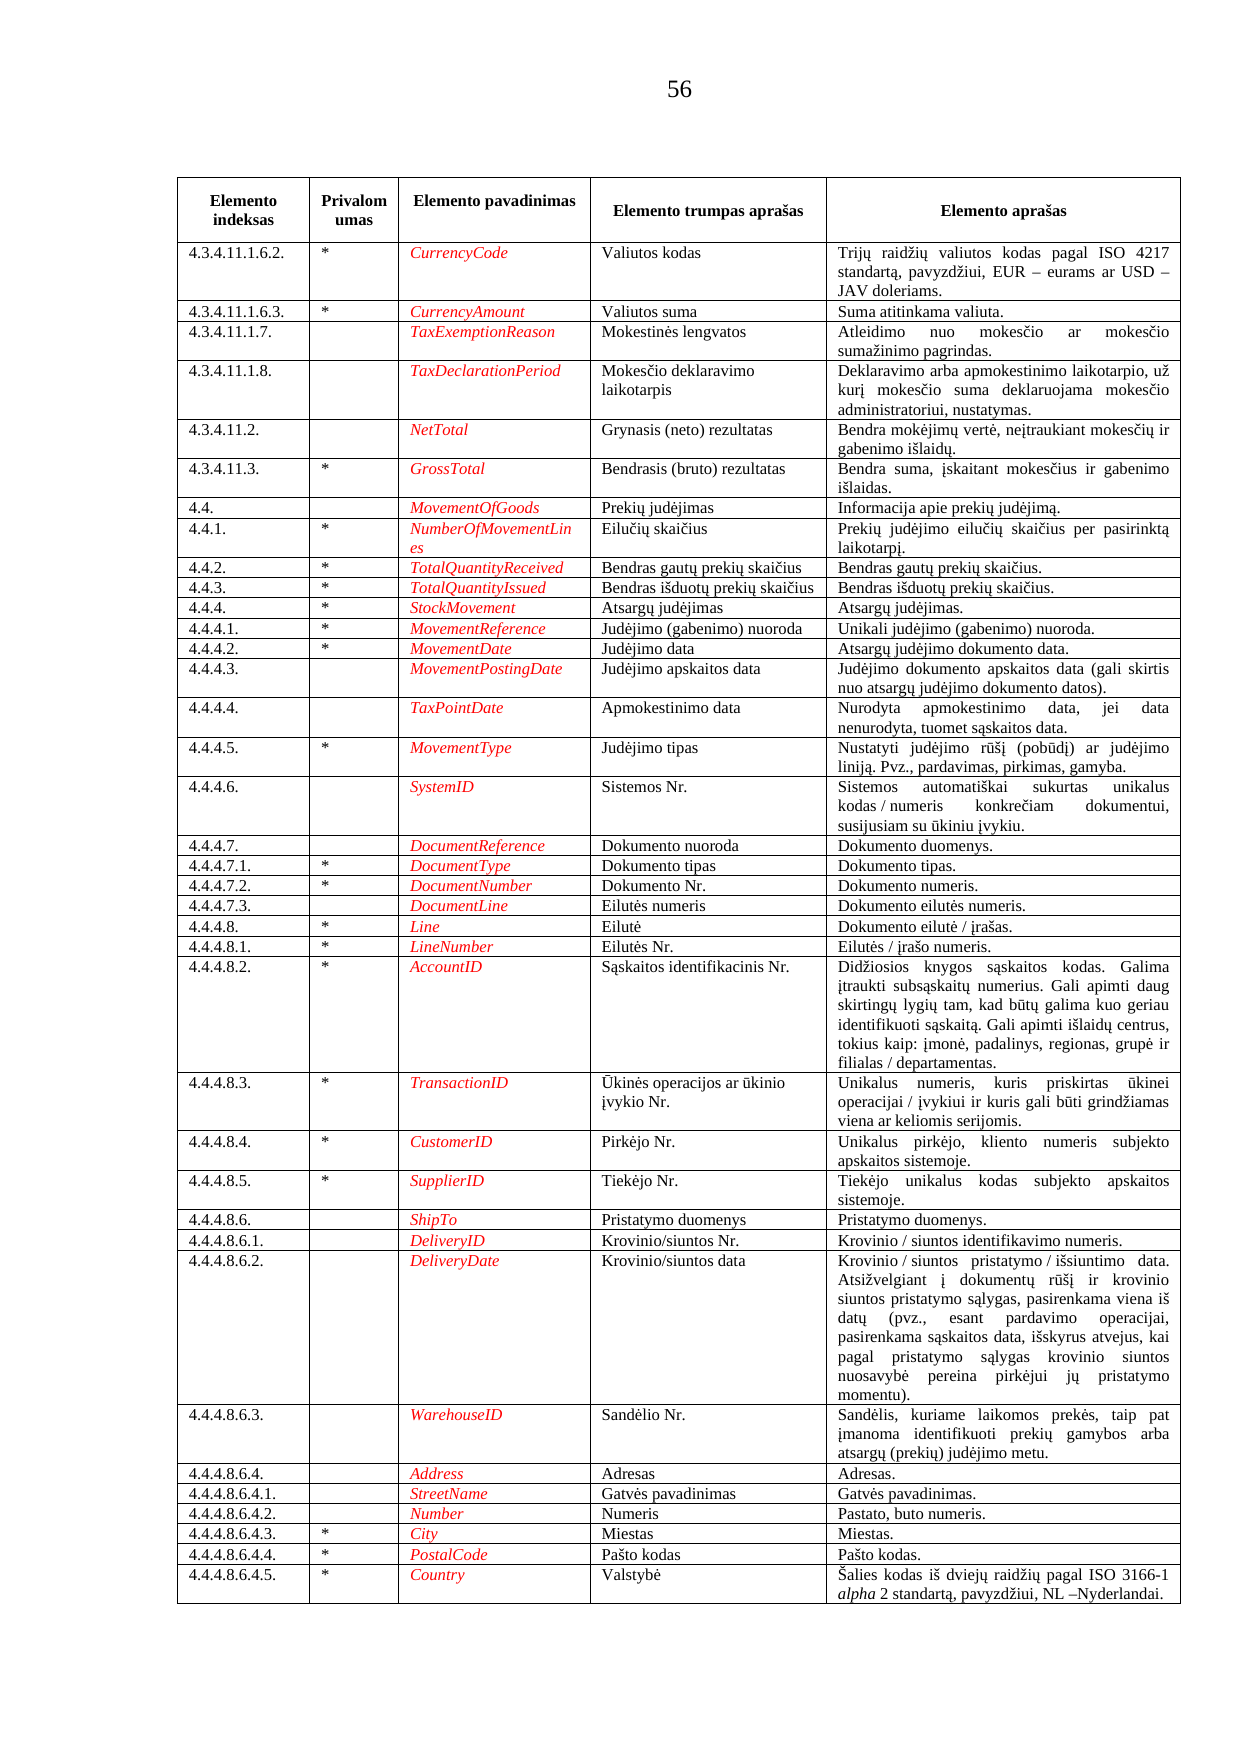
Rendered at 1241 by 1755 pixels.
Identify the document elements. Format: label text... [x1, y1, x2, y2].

table_cell City [399, 1524, 590, 1543]
table_cell Grynasis (neto) rezultatas [591, 420, 826, 458]
table_cell [310, 1405, 398, 1462]
table_cell SupplierID [399, 1171, 590, 1209]
table_cell Dokumento numeris. [827, 876, 1180, 895]
table_cell 4.3.4.11.1.6.3. [178, 301, 309, 321]
table_header Privalomumas [310, 178, 398, 242]
table_cell 4.3.4.11.3. [178, 459, 309, 497]
table_cell Pirkėjo Nr. [591, 1131, 826, 1170]
table_cell Bendras išduotų prekių skaičius. [827, 578, 1180, 597]
table_cell SystemID [399, 777, 590, 834]
table_cell MovementOfGoods [399, 498, 590, 517]
table_cell Dokumento nuoroda [591, 836, 826, 855]
table_cell ShipTo [399, 1210, 590, 1229]
table_cell 4.4.3. [178, 578, 309, 597]
table_cell CustomerID [399, 1131, 590, 1170]
table_cell Krovinio / siuntos pristatymo / išsiuntimo data. Atsižvelgiant į dokumentų rūšį ir krovinio siuntos pristatymo sąlygas, pasirenkama viena iš datų (pvz., esant pardavimo operacijai, pasirenkama sąskaitos data, išskyrus atvejus, kai pagal pristatymo sąlygas krovinio siuntos nuosavybė pereina pirkėjui jų pristatymo momentu). [827, 1251, 1180, 1404]
table_cell Mokestinės lengvatos [591, 322, 826, 360]
table_cell Sąskaitos identifikacinis Nr. [591, 957, 826, 1072]
table_cell Prekių judėjimo eilučių skaičius per pasirinktą laikotarpį. [827, 519, 1180, 557]
table_cell Apmokestinimo data [591, 698, 826, 737]
table_cell Number [399, 1504, 590, 1523]
table_cell Sandėlio Nr. [591, 1405, 826, 1462]
table_cell * [310, 957, 398, 1072]
table_cell * [310, 1565, 398, 1603]
table_cell 4.4.4.8.6.4. [178, 1464, 309, 1483]
table_cell Pristatymo duomenys. [827, 1210, 1180, 1229]
table_cell 4.4.4.8.2. [178, 957, 309, 1072]
table_cell CurrencyCode [399, 243, 590, 300]
table_cell [310, 420, 398, 458]
table_cell CurrencyAmount [399, 301, 590, 321]
table_cell TotalQuantityReceived [399, 558, 590, 577]
table_cell 4.4.4.8.6.4.2. [178, 1504, 309, 1523]
table_cell Krovinio/siuntos data [591, 1251, 826, 1404]
table_cell 4.4.4.8.3. [178, 1073, 309, 1130]
table_cell [310, 659, 398, 697]
table_cell * [310, 1073, 398, 1130]
table_cell Bendra mokėjimų vertė, neįtraukiant mokesčių ir gabenimo išlaidų. [827, 420, 1180, 458]
table_cell MovementDate [399, 639, 590, 658]
table_cell Bendrasis (bruto) rezultatas [591, 459, 826, 497]
table_cell Bendra suma, įskaitant mokesčius ir gabenimo išlaidas. [827, 459, 1180, 497]
table_cell Judėjimo (gabenimo) nuoroda [591, 619, 826, 638]
table_cell Eilutės Nr. [591, 937, 826, 956]
table_cell 4.4.4.8.6.4.1. [178, 1484, 309, 1503]
table_header Elemento pavadinimas [399, 178, 590, 242]
table_cell [310, 896, 398, 915]
table_header Elemento aprašas [827, 178, 1180, 242]
table_cell Dokumento tipas [591, 856, 826, 875]
table_cell 4.4.1. [178, 519, 309, 557]
table_cell LineNumber [399, 937, 590, 956]
table_cell Ūkinės operacijos ar ūkinio įvykio Nr. [591, 1073, 826, 1130]
table_cell [310, 1504, 398, 1523]
table_cell Gatvės pavadinimas. [827, 1484, 1180, 1503]
table_cell Nurodyta apmokestinimo data, jei data nenurodyta, tuomet sąskaitos data. [827, 698, 1180, 737]
table_cell Atsargų judėjimas [591, 598, 826, 617]
table_cell [310, 1484, 398, 1503]
table_cell Sistemos Nr. [591, 777, 826, 834]
table_cell MovementType [399, 738, 590, 776]
table_cell * [310, 738, 398, 776]
table_header Elemento indeksas [178, 178, 309, 242]
table_cell Judėjimo data [591, 639, 826, 658]
table_cell TransactionID [399, 1073, 590, 1130]
table_cell [310, 322, 398, 360]
table_cell [310, 1464, 398, 1483]
table_cell Dokumento eilutės numeris. [827, 896, 1180, 915]
table_cell Krovinio / siuntos identifikavimo numeris. [827, 1230, 1180, 1249]
table_cell Tiekėjo unikalus kodas subjekto apskaitos sistemoje. [827, 1171, 1180, 1209]
table_cell DocumentType [399, 856, 590, 875]
table_cell 4.4.4.6. [178, 777, 309, 834]
table_cell 4.4.4.7.1. [178, 856, 309, 875]
table_cell 4.4.4.8.5. [178, 1171, 309, 1209]
table_cell [310, 1210, 398, 1229]
table_cell Eilutės numeris [591, 896, 826, 915]
table_cell 4.4.4.4. [178, 698, 309, 737]
table_cell Valiutos kodas [591, 243, 826, 300]
table_cell 4.4.4.8.6.1. [178, 1230, 309, 1249]
table_cell Informacija apie prekių judėjimą. [827, 498, 1180, 517]
table_cell [310, 698, 398, 737]
table_cell Unikalus numeris, kuris priskirtas ūkinei operacijai / įvykiui ir kuris gali būti grindžiamas viena ar keliomis serijomis. [827, 1073, 1180, 1130]
table_cell Nustatyti judėjimo rūšį (pobūdį) ar judėjimo liniją. Pvz., pardavimas, pirkimas, gamyba. [827, 738, 1180, 776]
table_cell 4.4.4.1. [178, 619, 309, 638]
table_cell * [310, 578, 398, 597]
table_cell * [310, 856, 398, 875]
table_cell 4.4.4.5. [178, 738, 309, 776]
table_cell Didžiosios knygos sąskaitos kodas. Galima įtraukti subsąskaitų numerius. Gali apimti daug skirtingų lygių tam, kad būtų galima kuo geriau identifikuoti sąskaitą. Gali apimti išlaidų centrus, tokius kaip: įmonė, padalinys, regionas, grupė ir filialas / departamentas. [827, 957, 1180, 1072]
table_cell * [310, 639, 398, 658]
table_cell 4.4.4.2. [178, 639, 309, 658]
table_cell Pašto kodas. [827, 1544, 1180, 1563]
table_cell * [310, 459, 398, 497]
table_cell Address [399, 1464, 590, 1483]
table_cell 4.4.4. [178, 598, 309, 617]
table_cell [310, 836, 398, 855]
table_cell Adresas. [827, 1464, 1180, 1483]
table_cell [310, 1230, 398, 1249]
table_cell 4.4. [178, 498, 309, 517]
table_cell TotalQuantityIssued [399, 578, 590, 597]
table_cell WarehouseID [399, 1405, 590, 1462]
table_cell Eilučių skaičius [591, 519, 826, 557]
table_cell Pastato, buto numeris. [827, 1504, 1180, 1523]
table_cell 4.3.4.11.1.8. [178, 361, 309, 418]
table_cell [310, 498, 398, 517]
table_cell 4.4.4.8.6.2. [178, 1251, 309, 1404]
table_cell Pristatymo duomenys [591, 1210, 826, 1229]
table_cell 4.3.4.11.1.6.2. [178, 243, 309, 300]
table_cell * [310, 1524, 398, 1543]
table_cell DocumentNumber [399, 876, 590, 895]
table_cell Tiekėjo Nr. [591, 1171, 826, 1209]
table_cell Sistemos automatiškai sukurtas unikalus kodas / numeris konkrečiam dokumentui, susijusiam su ūkiniu įvykiu. [827, 777, 1180, 834]
table_cell StockMovement [399, 598, 590, 617]
table_cell 4.4.4.7.2. [178, 876, 309, 895]
table_cell * [310, 1131, 398, 1170]
table_cell Atsargų judėjimo dokumento data. [827, 639, 1180, 658]
table_cell Sandėlis, kuriame laikomos prekės, taip pat įmanoma identifikuoti prekių gamybos arba atsargų (prekių) judėjimo metu. [827, 1405, 1180, 1462]
table_cell Valiutos suma [591, 301, 826, 321]
table_cell Miestas. [827, 1524, 1180, 1543]
table_cell 4.4.4.8.6.3. [178, 1405, 309, 1462]
table_cell * [310, 519, 398, 557]
table_cell * [310, 1544, 398, 1563]
table_cell * [310, 558, 398, 577]
table_cell 4.4.4.7.3. [178, 896, 309, 915]
table_cell Judėjimo dokumento apskaitos data (gali skirtis nuo atsargų judėjimo dokumento datos). [827, 659, 1180, 697]
table_cell TaxPointDate [399, 698, 590, 737]
table_cell Adresas [591, 1464, 826, 1483]
table_cell Unikali judėjimo (gabenimo) nuoroda. [827, 619, 1180, 638]
table_cell DeliveryDate [399, 1251, 590, 1404]
table_cell [310, 1251, 398, 1404]
table_cell 4.4.2. [178, 558, 309, 577]
table_cell Dokumento duomenys. [827, 836, 1180, 855]
table_cell PostalCode [399, 1544, 590, 1563]
table_cell Numeris [591, 1504, 826, 1523]
table_cell 4.4.4.8.6.4.4. [178, 1544, 309, 1563]
table_header Elemento trumpas aprašas [591, 178, 826, 242]
table_cell DocumentLine [399, 896, 590, 915]
table_cell Judėjimo tipas [591, 738, 826, 776]
table_cell Bendras išduotų prekių skaičius [591, 578, 826, 597]
table_cell Krovinio/siuntos Nr. [591, 1230, 826, 1249]
table_cell Unikalus pirkėjo, kliento numeris subjekto apskaitos sistemoje. [827, 1131, 1180, 1170]
table_cell Country [399, 1565, 590, 1603]
table_cell AccountID [399, 957, 590, 1072]
table_cell 4.4.4.8.6.4.5. [178, 1565, 309, 1603]
table_cell NetTotal [399, 420, 590, 458]
table_cell MovementPostingDate [399, 659, 590, 697]
table_cell * [310, 243, 398, 300]
table_cell NumberOfMovementLines [399, 519, 590, 557]
table_cell Bendras gautų prekių skaičius. [827, 558, 1180, 577]
table_cell * [310, 619, 398, 638]
table_cell Suma atitinkama valiuta. [827, 301, 1180, 321]
table_cell Gatvės pavadinimas [591, 1484, 826, 1503]
table_cell [310, 777, 398, 834]
table_cell DeliveryID [399, 1230, 590, 1249]
table_cell * [310, 598, 398, 617]
table_cell * [310, 301, 398, 321]
table_cell 4.4.4.8.6.4.3. [178, 1524, 309, 1543]
table_cell Pašto kodas [591, 1544, 826, 1563]
table_cell Miestas [591, 1524, 826, 1543]
table_cell Judėjimo apskaitos data [591, 659, 826, 697]
table_cell Mokesčio deklaravimo laikotarpis [591, 361, 826, 418]
table_cell Dokumento Nr. [591, 876, 826, 895]
table_cell StreetName [399, 1484, 590, 1503]
table_cell Trijų raidžių valiutos kodas pagal ISO 4217 standartą, pavyzdžiui, EUR – eurams ar USD – JAV doleriams. [827, 243, 1180, 300]
table_cell [310, 361, 398, 418]
table_cell Valstybė [591, 1565, 826, 1603]
table_cell * [310, 1171, 398, 1209]
table_cell Šalies kodas iš dviejų raidžių pagal ISO 3166-1 alpha 2 standartą, pavyzdžiui, NL –Nyderlandai. [827, 1565, 1180, 1603]
table_cell 4.3.4.11.1.7. [178, 322, 309, 360]
table_cell * [310, 876, 398, 895]
table_cell MovementReference [399, 619, 590, 638]
table_cell DocumentReference [399, 836, 590, 855]
table_cell Eilutės / įrašo numeris. [827, 937, 1180, 956]
table_cell Atleidimo nuo mokesčio ar mokesčio sumažinimo pagrindas. [827, 322, 1180, 360]
table_cell 4.4.4.3. [178, 659, 309, 697]
table_cell 4.4.4.8.4. [178, 1131, 309, 1170]
table_cell 4.4.4.7. [178, 836, 309, 855]
table_cell * [310, 937, 398, 956]
table_cell * [310, 916, 398, 936]
table_cell 4.4.4.8. [178, 916, 309, 936]
table_cell 4.4.4.8.1. [178, 937, 309, 956]
table_cell Bendras gautų prekių skaičius [591, 558, 826, 577]
table_cell TaxExemptionReason [399, 322, 590, 360]
table_cell Dokumento tipas. [827, 856, 1180, 875]
table_cell Dokumento eilutė / įrašas. [827, 916, 1180, 936]
table_cell Deklaravimo arba apmokestinimo laikotarpio, už kurį mokesčio suma deklaruojama mokesčio administratoriui, nustatymas. [827, 361, 1180, 418]
table_cell Eilutė [591, 916, 826, 936]
table_cell TaxDeclarationPeriod [399, 361, 590, 418]
table_cell Prekių judėjimas [591, 498, 826, 517]
table_cell Line [399, 916, 590, 936]
table_cell GrossTotal [399, 459, 590, 497]
table_cell Atsargų judėjimas. [827, 598, 1180, 617]
table_cell 4.4.4.8.6. [178, 1210, 309, 1229]
table_cell 4.3.4.11.2. [178, 420, 309, 458]
